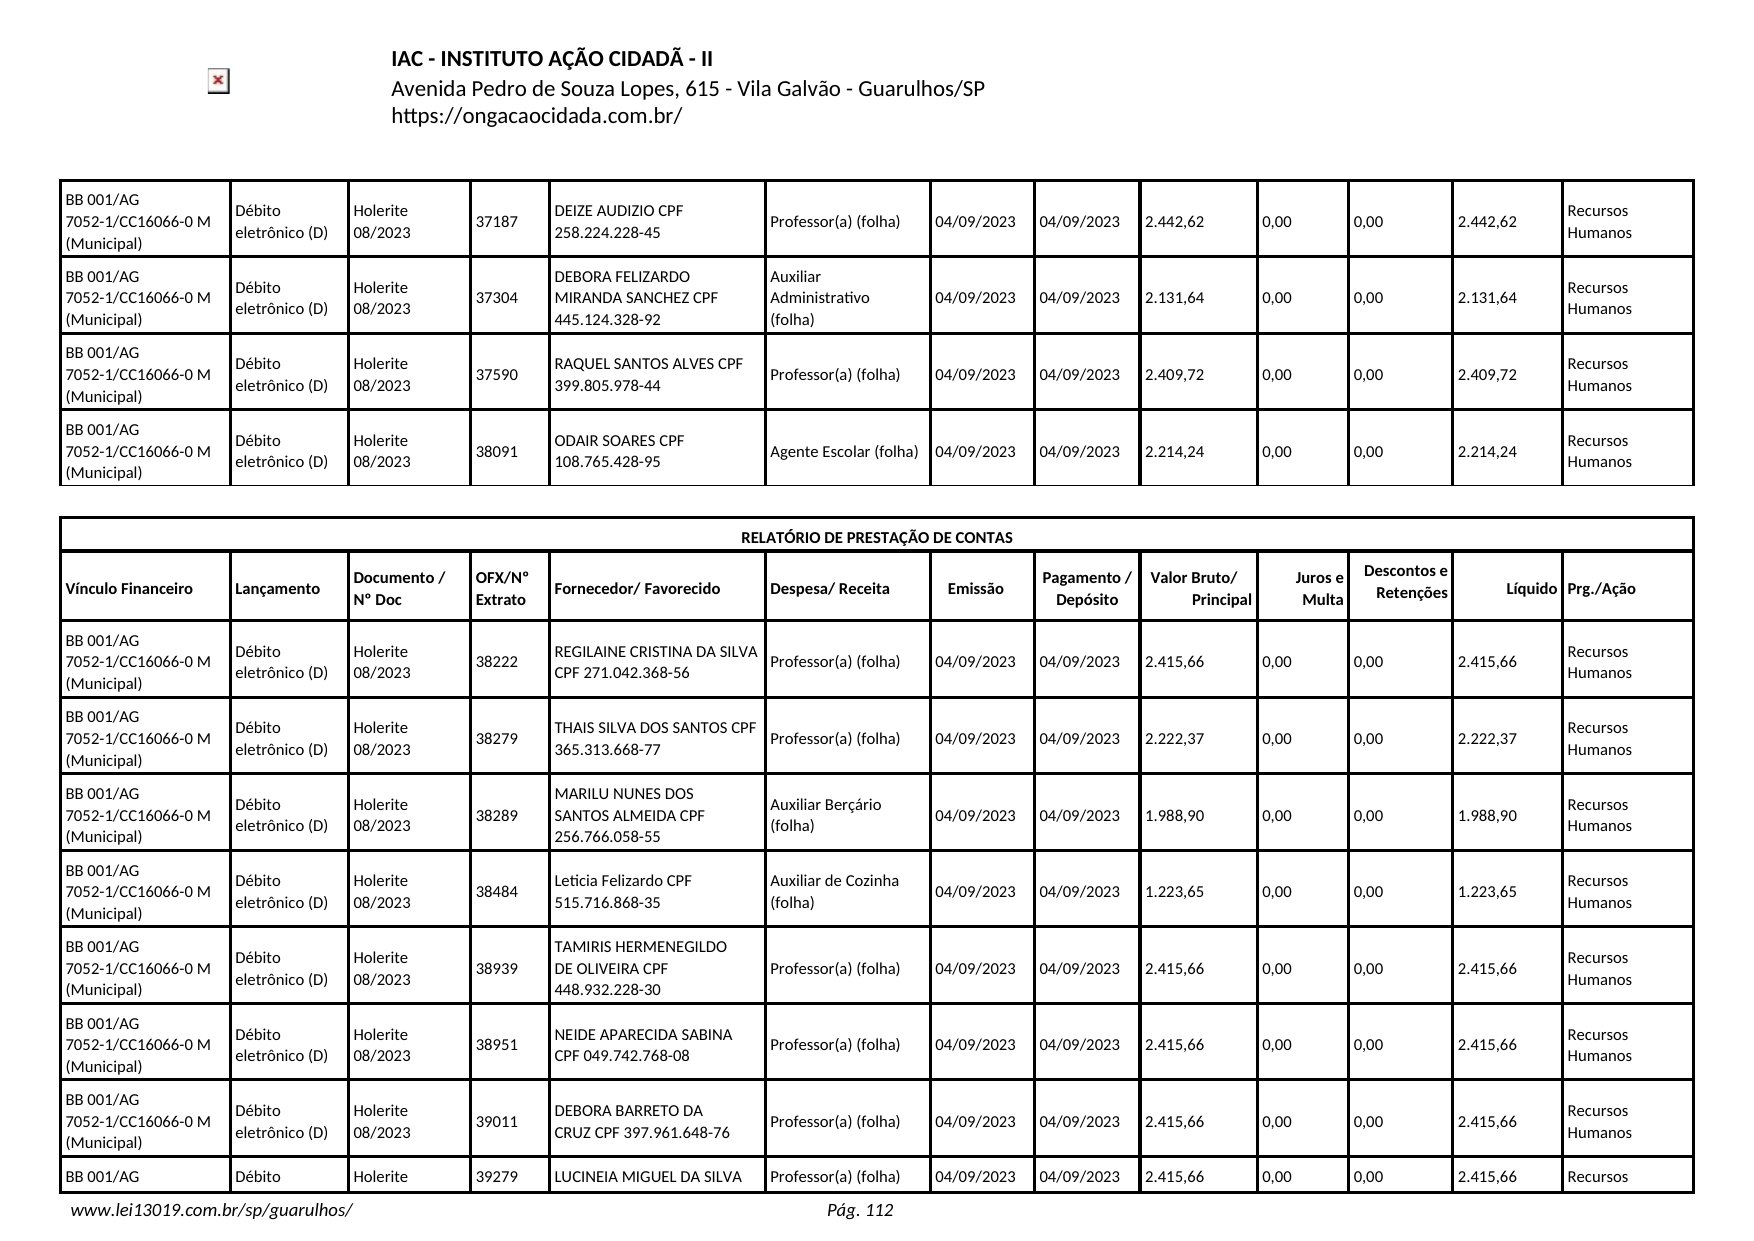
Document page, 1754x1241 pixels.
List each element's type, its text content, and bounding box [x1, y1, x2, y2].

table_cell 0,00 [1350, 622, 1451, 696]
table_cell 04/09/2023 [932, 1005, 1033, 1078]
table_cell Descontos e Retenções [1350, 553, 1451, 619]
table_cell 2.131,64 [1142, 258, 1256, 332]
table_cell BB 001/AG [62, 1158, 229, 1191]
table_cell BB 001/AG 7052-1/CC16066-0 M (Municipal) [62, 699, 229, 772]
table_cell 37590 [472, 335, 548, 408]
table_cell DEBORA FELIZARDO MIRANDA SANCHEZ CPF 445.124.328-92 [551, 258, 764, 332]
table_cell 38484 [472, 852, 548, 925]
table_cell 0,00 [1259, 411, 1347, 485]
table_cell 0,00 [1350, 335, 1451, 408]
table_cell Fornecedor/ Favorecido [551, 553, 764, 619]
table_cell 04/09/2023 [1036, 622, 1138, 696]
table_cell 04/09/2023 [1036, 1158, 1138, 1191]
table_cell 04/09/2023 [1036, 775, 1138, 849]
table_cell THAIS SILVA DOS SANTOS CPF 365.313.668-77 [551, 699, 764, 772]
table_cell Holerite 08/2023 [350, 622, 469, 696]
table_cell Pagamento / Depósito [1036, 553, 1138, 619]
table_cell 2.415,66 [1454, 928, 1561, 1002]
table_cell Professor(a) (folha) [767, 622, 929, 696]
table_cell 2.415,66 [1454, 1158, 1561, 1191]
table_cell 04/09/2023 [1036, 1005, 1138, 1078]
table_cell 04/09/2023 [932, 1081, 1033, 1155]
table_cell 0,00 [1259, 258, 1347, 332]
table_cell 0,00 [1259, 182, 1347, 255]
table_header RELATÓRIO DE PRESTAÇÃO DE CONTAS [62, 519, 1692, 549]
table_cell 1.988,90 [1142, 775, 1256, 849]
table_cell BB 001/AG 7052-1/CC16066-0 M (Municipal) [62, 1005, 229, 1078]
table_cell Holerite 08/2023 [350, 411, 469, 485]
table_cell ODAIR SOARES CPF 108.765.428-95 [551, 411, 764, 485]
table_cell 2.415,66 [1454, 1005, 1561, 1078]
table_cell 0,00 [1350, 699, 1451, 772]
table_cell Débito eletrônico (D) [232, 699, 347, 772]
table_cell 04/09/2023 [932, 182, 1033, 255]
table_cell Débito eletrônico (D) [232, 182, 347, 255]
table_cell 2.415,66 [1454, 1081, 1561, 1155]
table_cell 37187 [472, 182, 548, 255]
table_cell DEBORA BARRETO DA CRUZ CPF 397.961.648-76 [551, 1081, 764, 1155]
table_cell Holerite 08/2023 [350, 335, 469, 408]
table_cell 04/09/2023 [1036, 335, 1138, 408]
table_cell 0,00 [1259, 1158, 1347, 1191]
table_cell Professor(a) (folha) [767, 1005, 929, 1078]
table_cell 04/09/2023 [1036, 852, 1138, 925]
table_cell RAQUEL SANTOS ALVES CPF 399.805.978-44 [551, 335, 764, 408]
table_cell 2.442,62 [1142, 182, 1256, 255]
table_cell Prg./Ação [1564, 553, 1692, 619]
table_cell Débito eletrônico (D) [232, 622, 347, 696]
table_cell 37304 [472, 258, 548, 332]
table_cell Holerite 08/2023 [350, 1005, 469, 1078]
table_cell Débito eletrônico (D) [232, 775, 347, 849]
table_cell 38289 [472, 775, 548, 849]
table_cell 2.131,64 [1454, 258, 1561, 332]
table_cell Débito eletrônico (D) [232, 928, 347, 1002]
table_cell Recursos Humanos [1564, 1005, 1692, 1078]
table_cell BB 001/AG 7052-1/CC16066-0 M (Municipal) [62, 258, 229, 332]
table_cell Recursos Humanos [1564, 335, 1692, 408]
table_cell 04/09/2023 [932, 928, 1033, 1002]
table_cell Juros e Multa [1259, 553, 1347, 619]
table_cell BB 001/AG 7052-1/CC16066-0 M (Municipal) [62, 182, 229, 255]
table_cell 2.442,62 [1454, 182, 1561, 255]
table_cell REGILAINE CRISTINA DA SILVA CPF 271.042.368-56 [551, 622, 764, 696]
table_cell Holerite 08/2023 [350, 699, 469, 772]
table_cell TAMIRIS HERMENEGILDO DE OLIVEIRA CPF 448.932.228-30 [551, 928, 764, 1002]
table_cell DEIZE AUDIZIO CPF 258.224.228-45 [551, 182, 764, 255]
table_cell 2.415,66 [1142, 1081, 1256, 1155]
table_cell Recursos Humanos [1564, 622, 1692, 696]
table_cell Débito eletrônico (D) [232, 335, 347, 408]
table_cell 2.415,66 [1142, 1005, 1256, 1078]
table_cell Auxiliar Berçário (folha) [767, 775, 929, 849]
table_cell Líquido [1454, 553, 1561, 619]
table_cell 2.409,72 [1142, 335, 1256, 408]
table_cell Lançamento [232, 553, 347, 619]
table_cell 2.214,24 [1454, 411, 1561, 485]
table_cell Documento / Nº Doc [350, 553, 469, 619]
table_cell 38091 [472, 411, 548, 485]
table_cell 0,00 [1350, 411, 1451, 485]
table_cell 04/09/2023 [932, 699, 1033, 772]
table_cell 04/09/2023 [1036, 1081, 1138, 1155]
table_cell 1.223,65 [1142, 852, 1256, 925]
table_cell LUCINEIA MIGUEL DA SILVA [551, 1158, 764, 1191]
table_cell Valor Bruto/ Principal [1142, 553, 1256, 619]
table_cell Débito eletrônico (D) [232, 1005, 347, 1078]
table_cell 04/09/2023 [1036, 928, 1138, 1002]
table_cell Recursos [1564, 1158, 1692, 1191]
table_cell 0,00 [1259, 335, 1347, 408]
table_cell 04/09/2023 [932, 852, 1033, 925]
table_cell BB 001/AG 7052-1/CC16066-0 M (Municipal) [62, 411, 229, 485]
table_cell 2.415,66 [1142, 622, 1256, 696]
table_cell Recursos Humanos [1564, 411, 1692, 485]
table_cell Holerite 08/2023 [350, 1081, 469, 1155]
table_cell 0,00 [1350, 1081, 1451, 1155]
table_cell 0,00 [1350, 1158, 1451, 1191]
table_cell 04/09/2023 [932, 622, 1033, 696]
table_cell Recursos Humanos [1564, 1081, 1692, 1155]
table_cell 04/09/2023 [1036, 699, 1138, 772]
table_cell 39011 [472, 1081, 548, 1155]
picture [207, 68, 230, 94]
table_cell 0,00 [1259, 852, 1347, 925]
table_cell Professor(a) (folha) [767, 1158, 929, 1191]
table_cell BB 001/AG 7052-1/CC16066-0 M (Municipal) [62, 852, 229, 925]
table_cell Holerite 08/2023 [350, 182, 469, 255]
table_cell 04/09/2023 [932, 1158, 1033, 1191]
table_cell 2.415,66 [1142, 1158, 1256, 1191]
table_cell BB 001/AG 7052-1/CC16066-0 M (Municipal) [62, 622, 229, 696]
table_cell 0,00 [1259, 699, 1347, 772]
table_cell Débito eletrônico (D) [232, 411, 347, 485]
table_cell 04/09/2023 [1036, 182, 1138, 255]
table_cell 04/09/2023 [932, 258, 1033, 332]
table_cell Professor(a) (folha) [767, 335, 929, 408]
table_cell 2.222,37 [1454, 699, 1561, 772]
table_cell 0,00 [1350, 1005, 1451, 1078]
table_cell 0,00 [1259, 1005, 1347, 1078]
table_cell 04/09/2023 [1036, 411, 1138, 485]
table_cell Auxiliar de Cozinha (folha) [767, 852, 929, 925]
table_cell Professor(a) (folha) [767, 928, 929, 1002]
table_cell 1.988,90 [1454, 775, 1561, 849]
table_cell 0,00 [1350, 775, 1451, 849]
table_cell Recursos Humanos [1564, 699, 1692, 772]
table_cell Holerite 08/2023 [350, 928, 469, 1002]
table_cell 0,00 [1350, 928, 1451, 1002]
table_cell 2.415,66 [1454, 622, 1561, 696]
table_cell NEIDE APARECIDA SABINA CPF 049.742.768-08 [551, 1005, 764, 1078]
table_cell 38279 [472, 699, 548, 772]
table_cell 0,00 [1350, 852, 1451, 925]
table_cell 0,00 [1259, 622, 1347, 696]
table_cell Holerite 08/2023 [350, 258, 469, 332]
table_cell 1.223,65 [1454, 852, 1561, 925]
table_cell 04/09/2023 [932, 775, 1033, 849]
table_cell 2.222,37 [1142, 699, 1256, 772]
table_cell 38222 [472, 622, 548, 696]
table_cell Recursos Humanos [1564, 775, 1692, 849]
table_cell Holerite 08/2023 [350, 852, 469, 925]
table_cell Leticia Felizardo CPF 515.716.868-35 [551, 852, 764, 925]
table_cell Holerite [350, 1158, 469, 1191]
table_cell 04/09/2023 [1036, 258, 1138, 332]
table_cell Professor(a) (folha) [767, 699, 929, 772]
table_cell Professor(a) (folha) [767, 182, 929, 255]
table_cell Professor(a) (folha) [767, 1081, 929, 1155]
table_cell Débito [232, 1158, 347, 1191]
table_cell BB 001/AG 7052-1/CC16066-0 M (Municipal) [62, 1081, 229, 1155]
table_cell Recursos Humanos [1564, 182, 1692, 255]
table_cell 0,00 [1259, 1081, 1347, 1155]
table_cell Recursos Humanos [1564, 928, 1692, 1002]
table_cell 39279 [472, 1158, 548, 1191]
table_cell Emissão [932, 553, 1033, 619]
table_cell Agente Escolar (folha) [767, 411, 929, 485]
table_cell 38951 [472, 1005, 548, 1078]
table_cell BB 001/AG 7052-1/CC16066-0 M (Municipal) [62, 335, 229, 408]
table_cell 38939 [472, 928, 548, 1002]
table_cell Auxiliar Administrativo (folha) [767, 258, 929, 332]
table_cell Débito eletrônico (D) [232, 1081, 347, 1155]
table_cell Despesa/ Receita [767, 553, 929, 619]
table_cell 0,00 [1350, 258, 1451, 332]
table_cell 0,00 [1259, 775, 1347, 849]
table_cell Vínculo Financeiro [62, 553, 229, 619]
table_cell 2.409,72 [1454, 335, 1561, 408]
table_cell 04/09/2023 [932, 335, 1033, 408]
table_cell Holerite 08/2023 [350, 775, 469, 849]
table_cell 04/09/2023 [932, 411, 1033, 485]
table_cell BB 001/AG 7052-1/CC16066-0 M (Municipal) [62, 775, 229, 849]
table_cell BB 001/AG 7052-1/CC16066-0 M (Municipal) [62, 928, 229, 1002]
table_cell OFX/Nº Extrato [472, 553, 548, 619]
table_cell Recursos Humanos [1564, 258, 1692, 332]
table_cell 0,00 [1350, 182, 1451, 255]
table_cell Recursos Humanos [1564, 852, 1692, 925]
table_cell 0,00 [1259, 928, 1347, 1002]
table_cell MARILU NUNES DOS SANTOS ALMEIDA CPF 256.766.058-55 [551, 775, 764, 849]
table_cell 2.415,66 [1142, 928, 1256, 1002]
table_cell Débito eletrônico (D) [232, 258, 347, 332]
table_cell 2.214,24 [1142, 411, 1256, 485]
table_cell Débito eletrônico (D) [232, 852, 347, 925]
